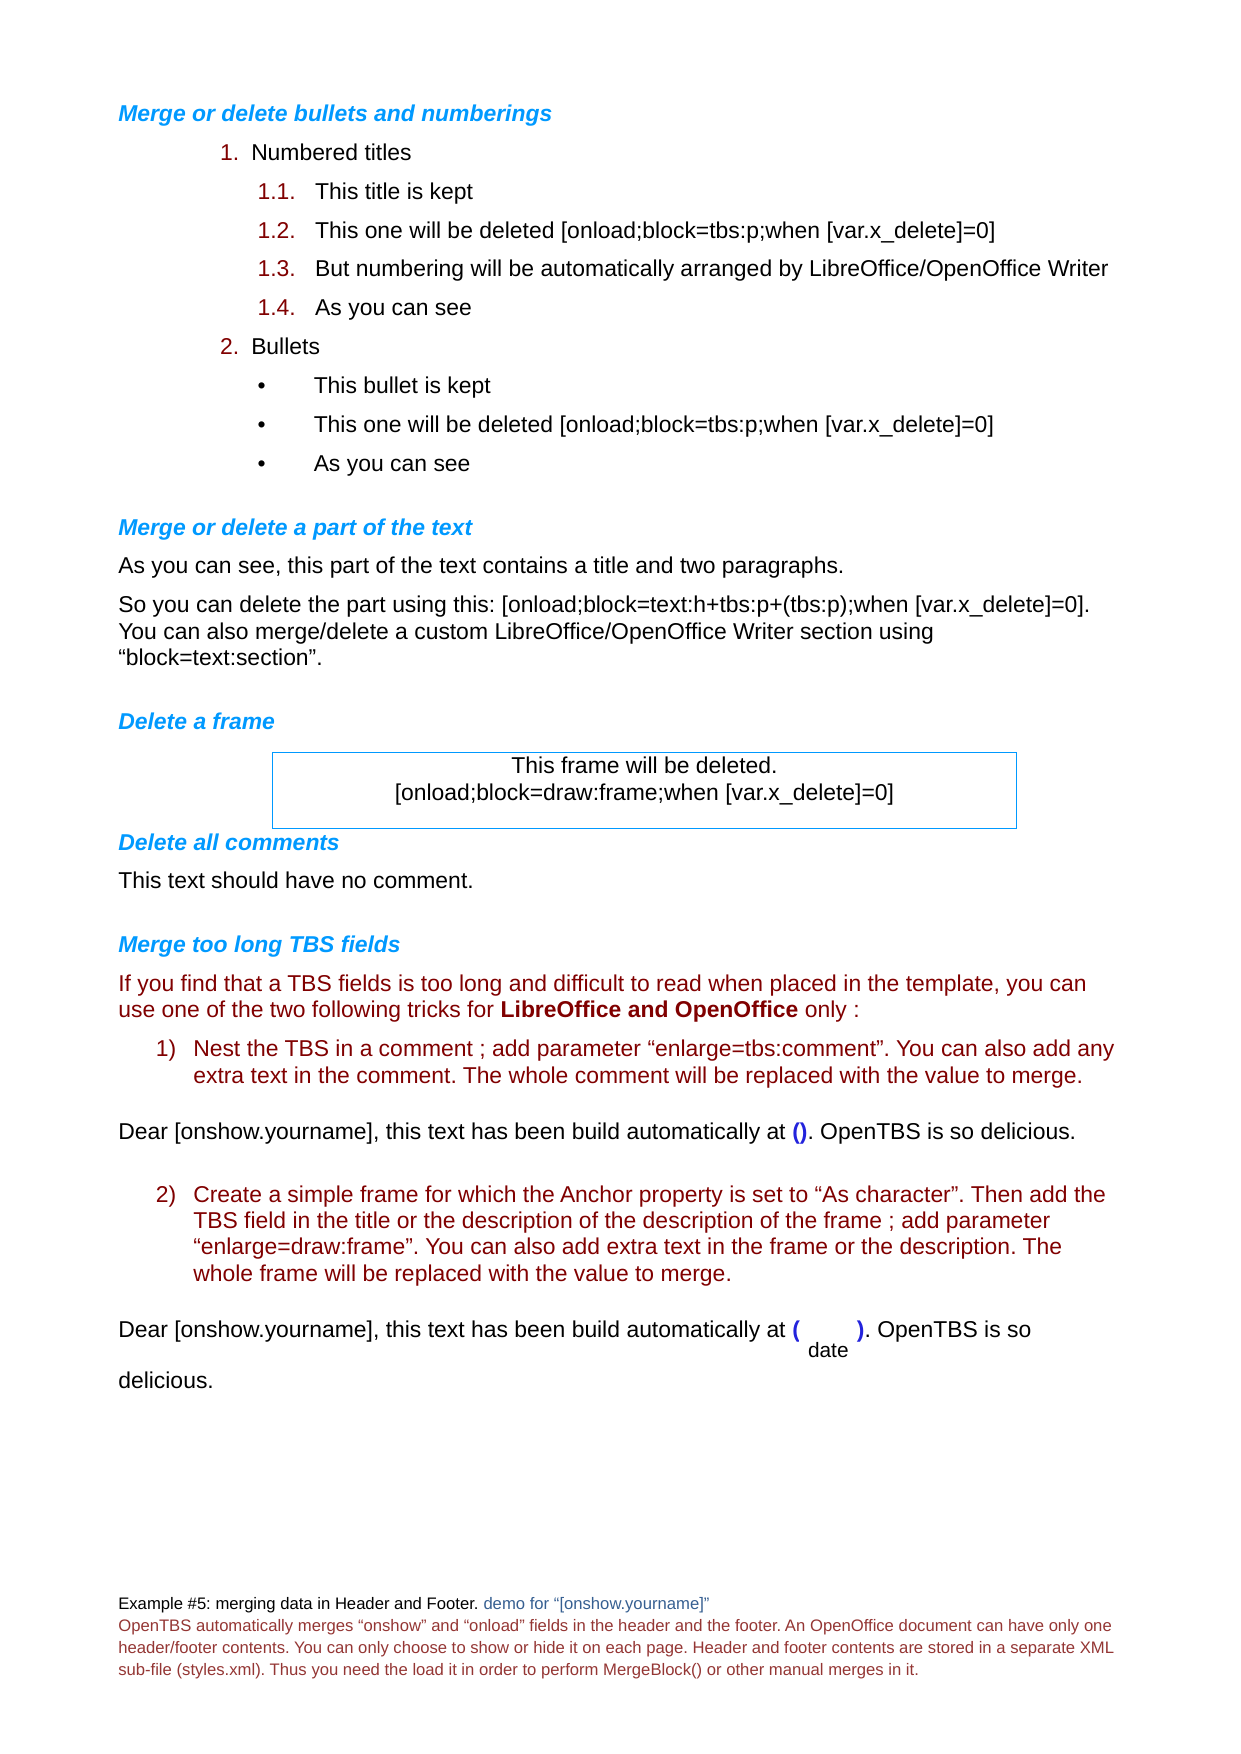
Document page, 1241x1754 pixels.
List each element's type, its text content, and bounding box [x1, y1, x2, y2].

text • This bullet is kept [257, 372, 1122, 398]
text • This one will be deleted [onload;block=tbs:p;when [var.x_delete]=0] [257, 411, 1122, 437]
text If you find that a TBS fields is too long and difficult to read when placed in the template, you can use one of the two following tricks for LibreOffice and OpenOffice only : [118, 970, 1122, 1023]
text Dear [onshow.yourname], this text has been build automatically at (). OpenTBS is so delicious. [118, 1118, 1122, 1144]
list This one will be deleted [onload;block=tbs:p;when [var.x_delete]=0] [251, 217, 1122, 243]
text Dear [onshow.yourname], this text has been build automatically at (). OpenTBS is so delicious. [118, 1316, 1122, 1393]
list Bullets [213, 333, 1122, 359]
text This text should have no comment. [118, 867, 1122, 894]
text As you can see, this part of the text contains a title and two paragraphs. [118, 552, 1122, 579]
subtitle Delete a frame [118, 708, 1122, 734]
subtitle Merge or delete a part of the text [118, 513, 1122, 540]
text So you can delete the part using this: [onload;block=text:h+tbs:p+(tbs:p);when [var.x_delete]=0]. You can also merge/delete a custom LibreOffice/OpenOffice Writer section using “block=text:section”. [118, 591, 1122, 670]
text • As you can see [257, 450, 1122, 476]
list Nest the TBS in a comment ; add parameter “enlarge=tbs:comment”. You can also add any extra text in the comment. The whole comment will be replaced with the value to merge. [156, 1035, 1122, 1088]
subtitle Merge too long TBS fields [118, 931, 1122, 957]
list Numbered titles [213, 139, 1122, 165]
subtitle Delete all comments [118, 772, 1122, 855]
list Create a simple frame for which the Anchor property is set to “As character”. Then add the TBS field in the title or the description of the description of the frame ; add parameter “enlarge=draw:frame”. You can also add extra text in the frame or the description. The whole frame will be replaced with the value to merge. [156, 1181, 1122, 1286]
text This frame will be deleted. [onload;block=draw:frame;when [var.x_delete]=0] [273, 753, 1016, 805]
text date [799, 1338, 857, 1362]
list As you can see [251, 294, 1122, 321]
list But numbering will be automatically arranged by LibreOffice/OpenOffice Writer [251, 255, 1122, 282]
list This title is kept [251, 178, 1122, 204]
subtitle Merge or delete bullets and numberings [118, 100, 1122, 126]
